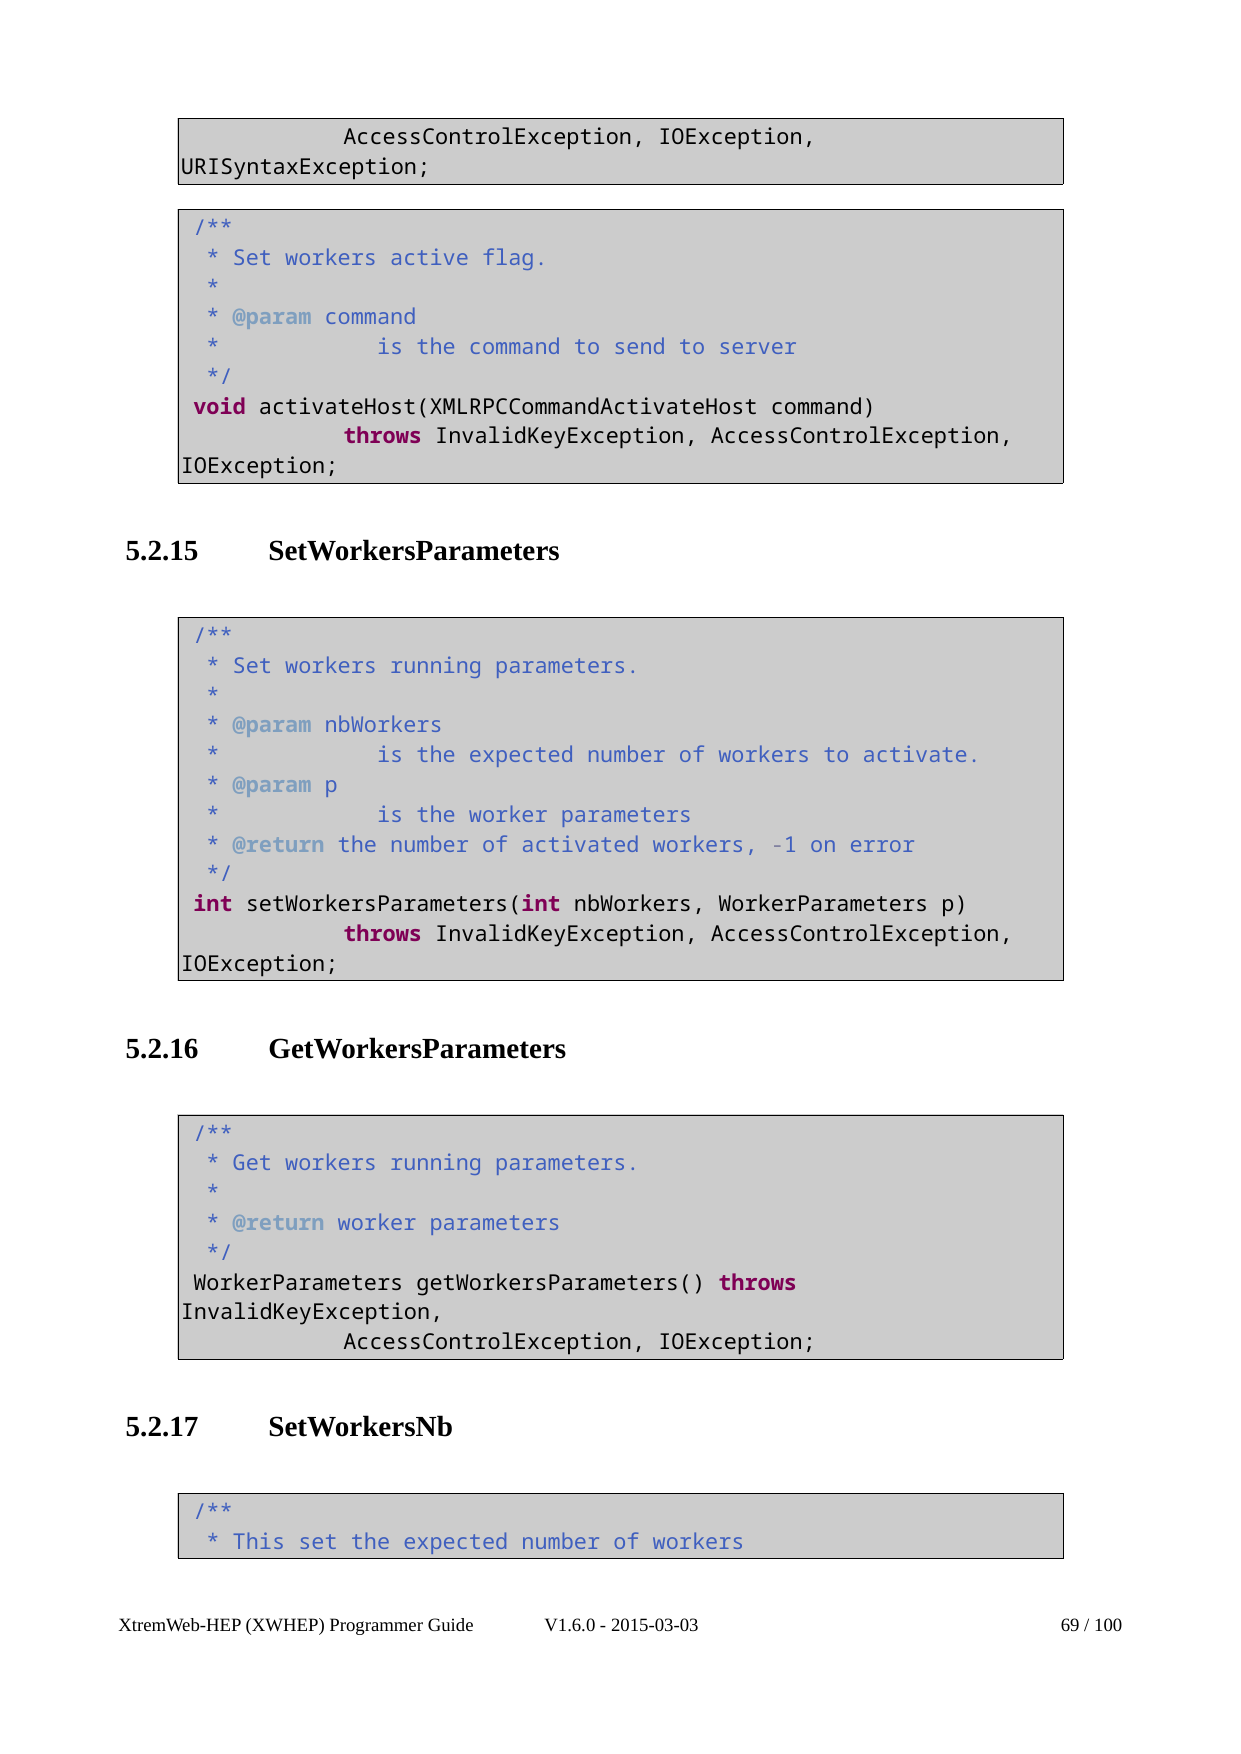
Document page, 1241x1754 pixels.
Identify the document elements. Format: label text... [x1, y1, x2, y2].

text /** [179, 618, 1063, 647]
text throws InvalidKeyException, AccessControlException, IOException; [179, 417, 1063, 483]
text * Get workers running parameters. [179, 1144, 1063, 1174]
text WorkerParameters getWorkersParameters() throws InvalidKeyException, [179, 1263, 1063, 1323]
text */ [179, 1234, 1063, 1263]
subtitle SetWorkersParameters [118, 533, 1122, 567]
text * [179, 677, 1063, 706]
text * @return worker parameters [179, 1204, 1063, 1234]
text /** [179, 1116, 1063, 1144]
text * Set workers active flag. [179, 239, 1063, 268]
text */ [179, 855, 1063, 885]
text */ [179, 358, 1063, 388]
text * [179, 268, 1063, 298]
text * Set workers running parameters. [179, 647, 1063, 677]
text * @param nbWorkers [179, 706, 1063, 736]
text * is the worker parameters [179, 796, 1063, 826]
text throws InvalidKeyException, AccessControlException, IOException; [179, 915, 1063, 980]
text /** [179, 210, 1063, 239]
text /** [179, 1494, 1063, 1523]
text * @param p [179, 766, 1063, 796]
text void activateHost(XMLRPCCommandActivateHost command) [179, 388, 1063, 417]
subtitle SetWorkersNb [118, 1409, 1122, 1443]
text * is the expected number of workers to activate. [179, 736, 1063, 766]
text * @param command [179, 298, 1063, 328]
text AccessControlException, IOException; [179, 1323, 1063, 1359]
text * This set the expected number of workers [179, 1523, 1063, 1558]
text * [179, 1174, 1063, 1204]
subtitle GetWorkersParameters [118, 1031, 1122, 1064]
text * @return the number of activated workers, -1 on error [179, 826, 1063, 855]
text int setWorkersParameters(int nbWorkers, WorkerParameters p) [179, 885, 1063, 915]
text AccessControlException, IOException, URISyntaxException; [179, 119, 1063, 184]
text * is the command to send to server [179, 328, 1063, 358]
